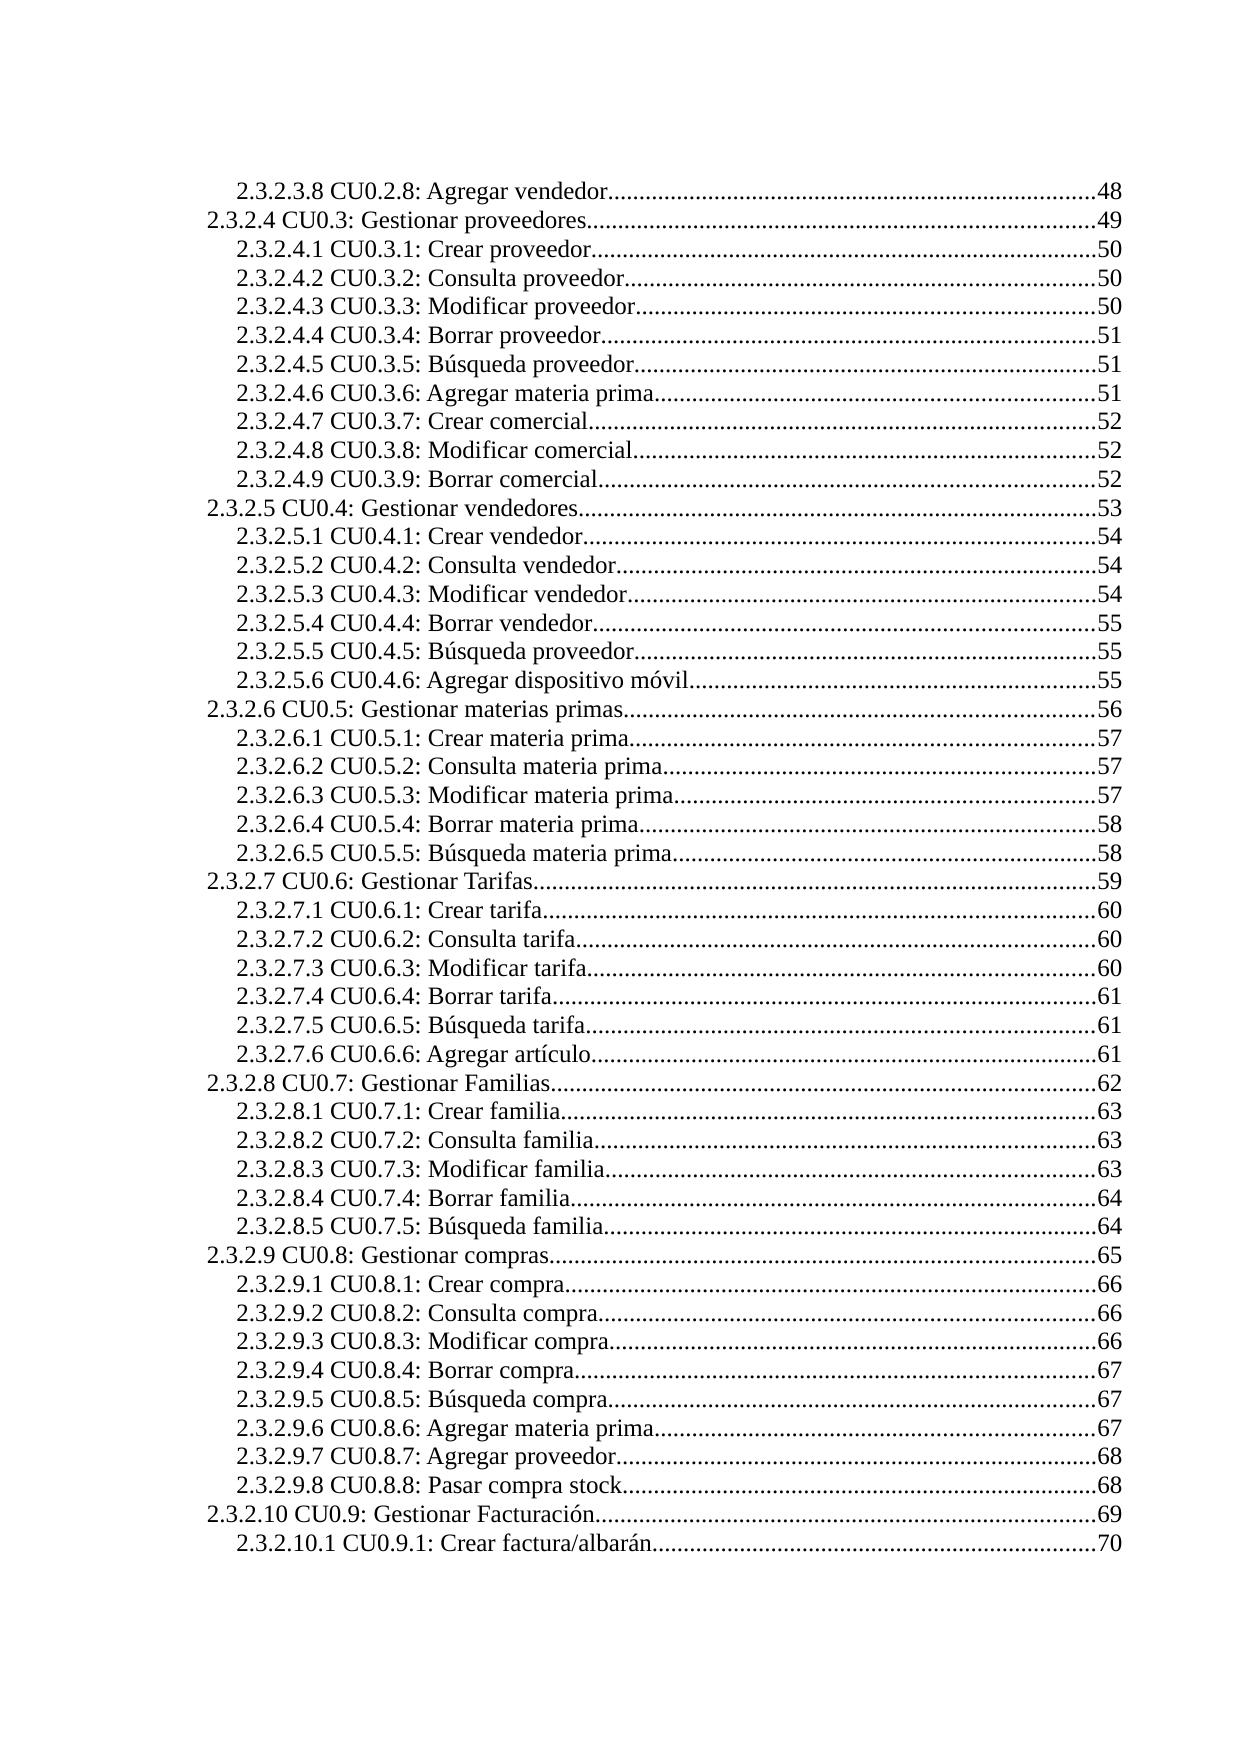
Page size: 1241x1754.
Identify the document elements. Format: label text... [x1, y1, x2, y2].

text 2.3.2.5.5 CU0.4.5: Búsqueda proveedor 55 [236, 636, 1122, 665]
text 2.3.2.5.3 CU0.4.3: Modificar vendedor 54 [236, 579, 1122, 608]
text 2.3.2.3.8 CU0.2.8: Agregar vendedor 48 [236, 176, 1122, 205]
text 2.3.2.9.7 CU0.8.7: Agregar proveedor 68 [236, 1441, 1122, 1470]
text 2.3.2.9.6 CU0.8.6: Agregar materia prima 67 [236, 1413, 1122, 1441]
text 2.3.2.10.1 CU0.9.1: Crear factura/albarán 70 [236, 1528, 1122, 1556]
text 2.3.2.4.7 CU0.3.7: Crear comercial 52 [236, 406, 1122, 435]
text 2.3.2.7.1 CU0.6.1: Crear tarifa 60 [236, 895, 1122, 924]
text 2.3.2.9.2 CU0.8.2: Consulta compra 66 [236, 1298, 1122, 1326]
text 2.3.2.6.3 CU0.5.3: Modificar materia prima 57 [236, 780, 1122, 809]
text 2.3.2.8.5 CU0.7.5: Búsqueda familia 64 [236, 1211, 1122, 1240]
text 2.3.2.7 CU0.6: Gestionar Tarifas 59 [207, 866, 1122, 895]
text 2.3.2.9.8 CU0.8.8: Pasar compra stock 68 [236, 1470, 1122, 1499]
text 2.3.2.9.4 CU0.8.4: Borrar compra 67 [236, 1355, 1122, 1384]
text 2.3.2.5.2 CU0.4.2: Consulta vendedor 54 [236, 550, 1122, 579]
text 2.3.2.5 CU0.4: Gestionar vendedores 53 [207, 493, 1122, 521]
text 2.3.2.10 CU0.9: Gestionar Facturación 69 [207, 1499, 1122, 1528]
text 2.3.2.5.6 CU0.4.6: Agregar dispositivo móvil 55 [236, 665, 1122, 694]
text 2.3.2.4.8 CU0.3.8: Modificar comercial 52 [236, 435, 1122, 464]
text 2.3.2.6.1 CU0.5.1: Crear materia prima 57 [236, 723, 1122, 751]
text 2.3.2.9 CU0.8: Gestionar compras 65 [207, 1240, 1122, 1269]
text 2.3.2.7.6 CU0.6.6: Agregar artículo 61 [236, 1039, 1122, 1068]
text 2.3.2.5.1 CU0.4.1: Crear vendedor 54 [236, 521, 1122, 550]
text 2.3.2.4.5 CU0.3.5: Búsqueda proveedor 51 [236, 349, 1122, 378]
text 2.3.2.8.1 CU0.7.1: Crear familia 63 [236, 1096, 1122, 1125]
text 2.3.2.8.3 CU0.7.3: Modificar familia 63 [236, 1154, 1122, 1183]
text 2.3.2.8.4 CU0.7.4: Borrar familia 64 [236, 1183, 1122, 1211]
text 2.3.2.6.5 CU0.5.5: Búsqueda materia prima 58 [236, 838, 1122, 866]
text 2.3.2.9.3 CU0.8.3: Modificar compra 66 [236, 1326, 1122, 1355]
text 2.3.2.9.5 CU0.8.5: Búsqueda compra 67 [236, 1384, 1122, 1413]
text 2.3.2.8.2 CU0.7.2: Consulta familia 63 [236, 1125, 1122, 1154]
text 2.3.2.7.3 CU0.6.3: Modificar tarifa 60 [236, 953, 1122, 981]
text 2.3.2.4.3 CU0.3.3: Modificar proveedor 50 [236, 291, 1122, 320]
text 2.3.2.5.4 CU0.4.4: Borrar vendedor 55 [236, 608, 1122, 636]
text 2.3.2.4 CU0.3: Gestionar proveedores 49 [207, 205, 1122, 234]
text 2.3.2.4.6 CU0.3.6: Agregar materia prima 51 [236, 378, 1122, 406]
text 2.3.2.7.5 CU0.6.5: Búsqueda tarifa 61 [236, 1010, 1122, 1039]
text 2.3.2.7.2 CU0.6.2: Consulta tarifa 60 [236, 924, 1122, 953]
text 2.3.2.6.2 CU0.5.2: Consulta materia prima 57 [236, 751, 1122, 780]
text 2.3.2.4.4 CU0.3.4: Borrar proveedor 51 [236, 320, 1122, 349]
text 2.3.2.6 CU0.5: Gestionar materias primas 56 [207, 694, 1122, 723]
text 2.3.2.4.9 CU0.3.9: Borrar comercial 52 [236, 464, 1122, 493]
text 2.3.2.7.4 CU0.6.4: Borrar tarifa 61 [236, 981, 1122, 1010]
text 2.3.2.4.1 CU0.3.1: Crear proveedor 50 [236, 234, 1122, 263]
text 2.3.2.8 CU0.7: Gestionar Familias 62 [207, 1068, 1122, 1096]
text 2.3.2.4.2 CU0.3.2: Consulta proveedor 50 [236, 263, 1122, 291]
text 2.3.2.9.1 CU0.8.1: Crear compra 66 [236, 1269, 1122, 1298]
text 2.3.2.6.4 CU0.5.4: Borrar materia prima 58 [236, 809, 1122, 838]
